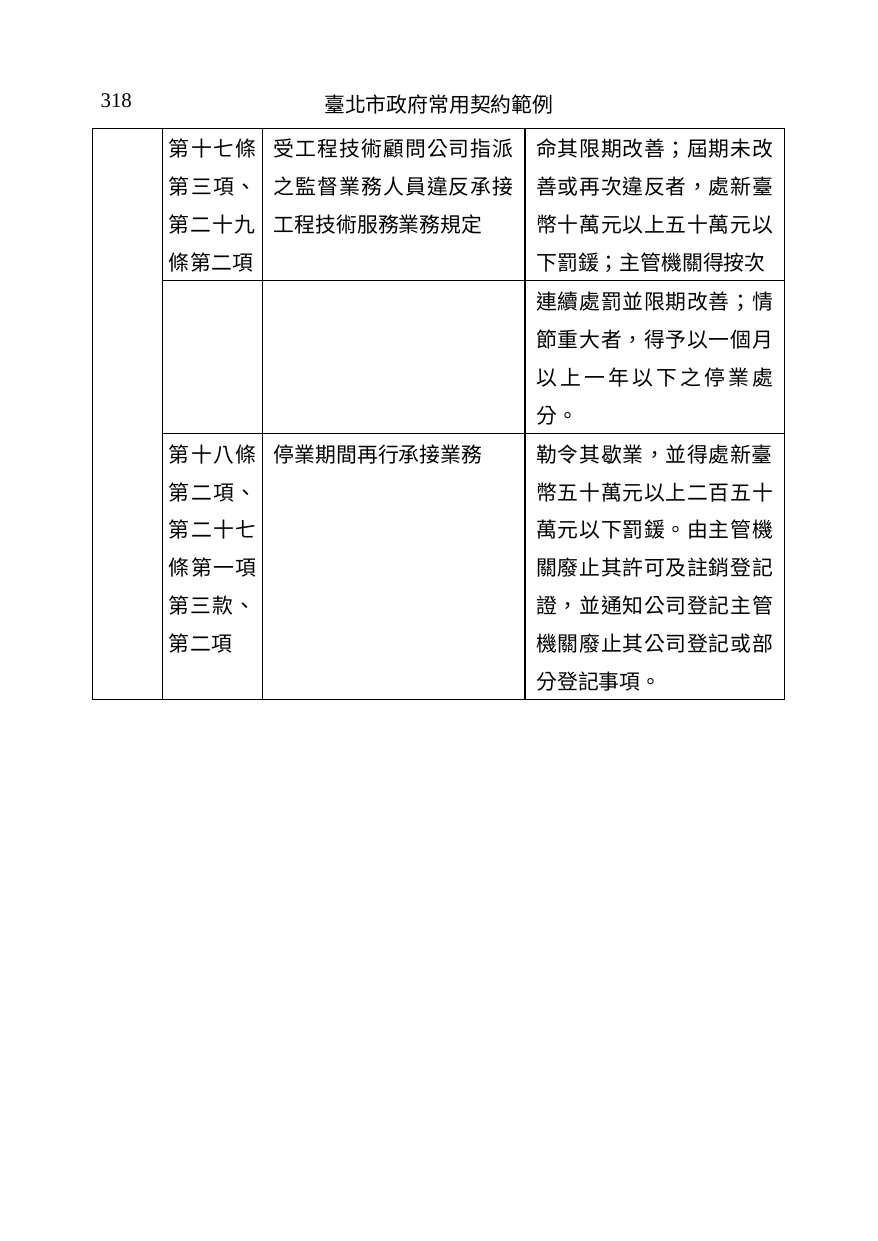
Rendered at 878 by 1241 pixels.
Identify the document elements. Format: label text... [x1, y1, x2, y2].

table_cell 命其限期改善；屆期未改善或再次違反者，處新臺幣十萬元以上五十萬元以下罰鍰；主管機關得按次 [526, 129, 784, 280]
table_cell [163, 281, 262, 433]
table_cell 停業期間再行承接業務 [263, 434, 524, 699]
table_cell 連續處罰並限期改善；情節重大者，得予以一個月以上一年以下之停業處分。 [526, 281, 784, 433]
table_cell [263, 281, 524, 433]
table_cell 受工程技術顧問公司指派之監督業務人員違反承接工程技術服務業務規定 [263, 129, 524, 280]
table_cell 第十七條第三項、第二十九條第二項 [163, 129, 262, 280]
table_cell 勒令其歇業，並得處新臺幣五十萬元以上二百五十萬元以下罰鍰。由主管機關廢止其許可及註銷登記證，並通知公司登記主管機關廢止其公司登記或部分登記事項。 [526, 434, 784, 699]
table_cell [93, 129, 162, 699]
table_cell 第十八條第二項、第二十七條第一項第三款、第二項 [163, 434, 262, 699]
